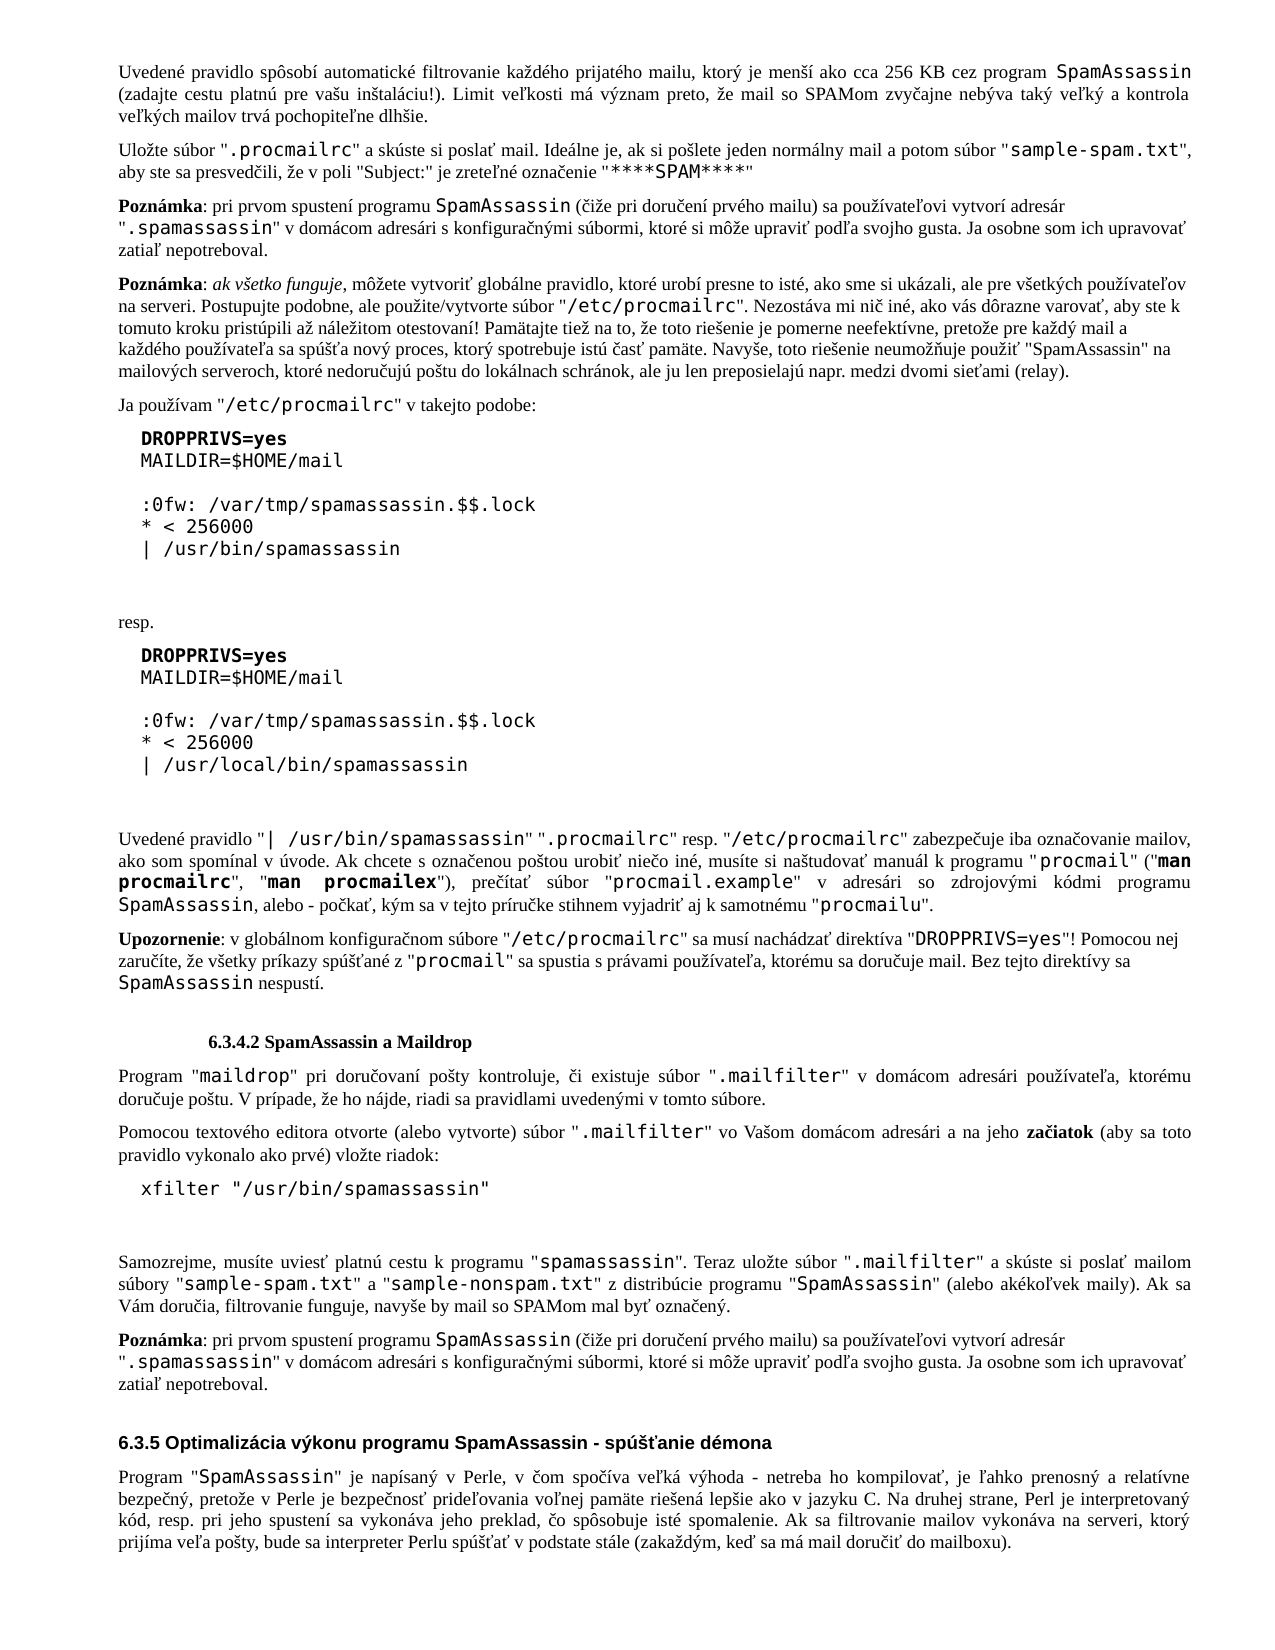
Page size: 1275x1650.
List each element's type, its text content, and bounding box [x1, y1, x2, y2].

text Uvedené pravidlo "| /usr/bin/spamassassin" ".procmailrc" resp. "/etc/procmailrc" zabezpečuje iba označovanie mailov, ako som spomínal v úvode. Ak chcete s označenou poštou urobiť niečo iné, musíte si naštudovať manuál k programu "procmail" ("man procmailrc", "man procmailex"), prečítať súbor "procmail.example" v adresári so zdrojovými kódmi programu SpamAssassin, alebo - počkať, kým sa v tejto príručke stihnem vyjadriť aj k samotnému "procmailu". [118, 827, 1192, 915]
text MAILDIR=$HOME/mail [118, 450, 1192, 472]
text xfilter "/usr/bin/spamassassin" [118, 1177, 1192, 1199]
text resp. [118, 611, 1192, 632]
text Ja používam "/etc/procmailrc" v takejto podobe: [118, 394, 1192, 416]
text :0fw: /var/tmp/spamassassin.$$.lock [118, 711, 1192, 732]
subtitle 6.3.4.2 SpamAssassin a Maildrop [118, 1031, 1192, 1053]
text :0fw: /var/tmp/spamassassin.$$.lock [118, 494, 1192, 516]
text * < 256000 [118, 732, 1192, 754]
text DROPPRIVS=yes [118, 645, 1192, 667]
text Program "SpamAssassin" je napísaný v Perle, v čom spočíva veľká výhoda - netreba ho kompilovať, je ľahko prenosný a relatívne bezpečný, pretože v Perle je bezpečnosť prideľovania voľnej pamäte riešená lepšie ako v jazyku C. Na druhej strane, Perl je interpretovaný kód, resp. pri jeho spustení sa vykonáva jeho preklad, čo spôsobuje isté spomalenie. Ak sa filtrovanie mailov vykonáva na serveri, ktorý prijíma veľa pošty, bude sa interpreter Perlu spúšťať v podstate stále (zakaždým, keď sa má mail doručiť do mailboxu). [118, 1466, 1192, 1552]
text MAILDIR=$HOME/mail [118, 667, 1192, 689]
text Samozrejme, musíte uviesť platnú cestu k programu "spamassassin". Teraz uložte súbor ".mailfilter" a skúste si poslať mailom súbory "sample-spam.txt" a "sample-nonspam.txt" z distribúcie programu "SpamAssassin" (alebo akékoľvek maily). Ak sa Vám doručia, filtrovanie funguje, navyše by mail so SPAMom mal byť označený. [118, 1251, 1192, 1316]
text * < 256000 [118, 516, 1192, 538]
text | /usr/bin/spamassassin [118, 538, 1192, 559]
text Upozornenie: v globálnom konfiguračnom súbore "/etc/procmailrc" sa musí nachádzať direktíva "DROPPRIVS=yes"! Pomocou nej zaručíte, že všetky príkazy spúšťané z "procmail" sa spustia s právami používateľa, ktorému sa doručuje mail. Bez tejto direktívy sa SpamAssassin nespustí. [118, 928, 1192, 994]
text | /usr/local/bin/spamassassin [118, 754, 1192, 776]
text DROPPRIVS=yes [118, 428, 1192, 450]
text Uvedené pravidlo spôsobí automatické filtrovanie každého prijatého mailu, ktorý je menší ako cca 256 KB cez program SpamAssassin (zadajte cestu platnú pre vašu inštaláciu!). Limit veľkosti má význam preto, že mail so SPAMom zvyčajne nebýva taký veľký a kontrola veľkých mailov trvá pochopiteľne dlhšie. [118, 61, 1192, 126]
text Poznámka: pri prvom spustení programu SpamAssassin (čiže pri doručení prvého mailu) sa používateľovi vytvorí adresár ".spamassassin" v domácom adresári s konfiguračnými súbormi, ktoré si môže upraviť podľa svojho gusta. Ja osobne som ich upravovať zatiaľ nepotreboval. [118, 195, 1192, 261]
text Poznámka: ak všetko funguje, môžete vytvoriť globálne pravidlo, ktoré urobí presne to isté, ako sme si ukázali, ale pre všetkých používateľov na serveri. Postupujte podobne, ale použite/vytvorte súbor "/etc/procmailrc". Nezostáva mi nič iné, ako vás dôrazne varovať, aby ste k tomuto kroku pristúpili až náležitom otestovaní! Pamätajte tiež na to, že toto riešenie je pomerne neefektívne, pretože pre každý mail a každého používateľa sa spúšťa nový proces, ktorý spotrebuje istú časť pamäte. Navyše, toto riešenie neumožňuje použiť "SpamAssassin" na mailových serveroch, ktoré nedoručujú poštu do lokálnach schránok, ale ju len preposielajú napr. medzi dvomi sieťami (relay). [118, 273, 1192, 381]
text Uložte súbor ".procmailrc" a skúste si poslať mail. Ideálne je, ak si pošlete jeden normálny mail a potom súbor "sample-spam.txt", aby ste sa presvedčili, že v poli "Subject:" je zreteľné označenie "****SPAM****" [118, 138, 1192, 182]
subtitle 6.3.5 Optimalizácia výkonu programu SpamAssassin - spúšťanie démona [118, 1432, 1192, 1453]
text Pomocou textového editora otvorte (alebo vytvorte) súbor ".mailfilter" vo Vašom domácom adresári a na jeho začiatok (aby sa toto pravidlo vykonalo ako prvé) vložte riadok: [118, 1121, 1192, 1165]
text Program "maildrop" pri doručovaní pošty kontroluje, či existuje súbor ".mailfilter" v domácom adresári používateľa, ktorému doručuje poštu. V prípade, že ho nájde, riadi sa pravidlami uvedenými v tomto súbore. [118, 1065, 1192, 1109]
text Poznámka: pri prvom spustení programu SpamAssassin (čiže pri doručení prvého mailu) sa používateľovi vytvorí adresár ".spamassassin" v domácom adresári s konfiguračnými súbormi, ktoré si môže upraviť podľa svojho gusta. Ja osobne som ich upravovať zatiaľ nepotreboval. [118, 1329, 1192, 1394]
